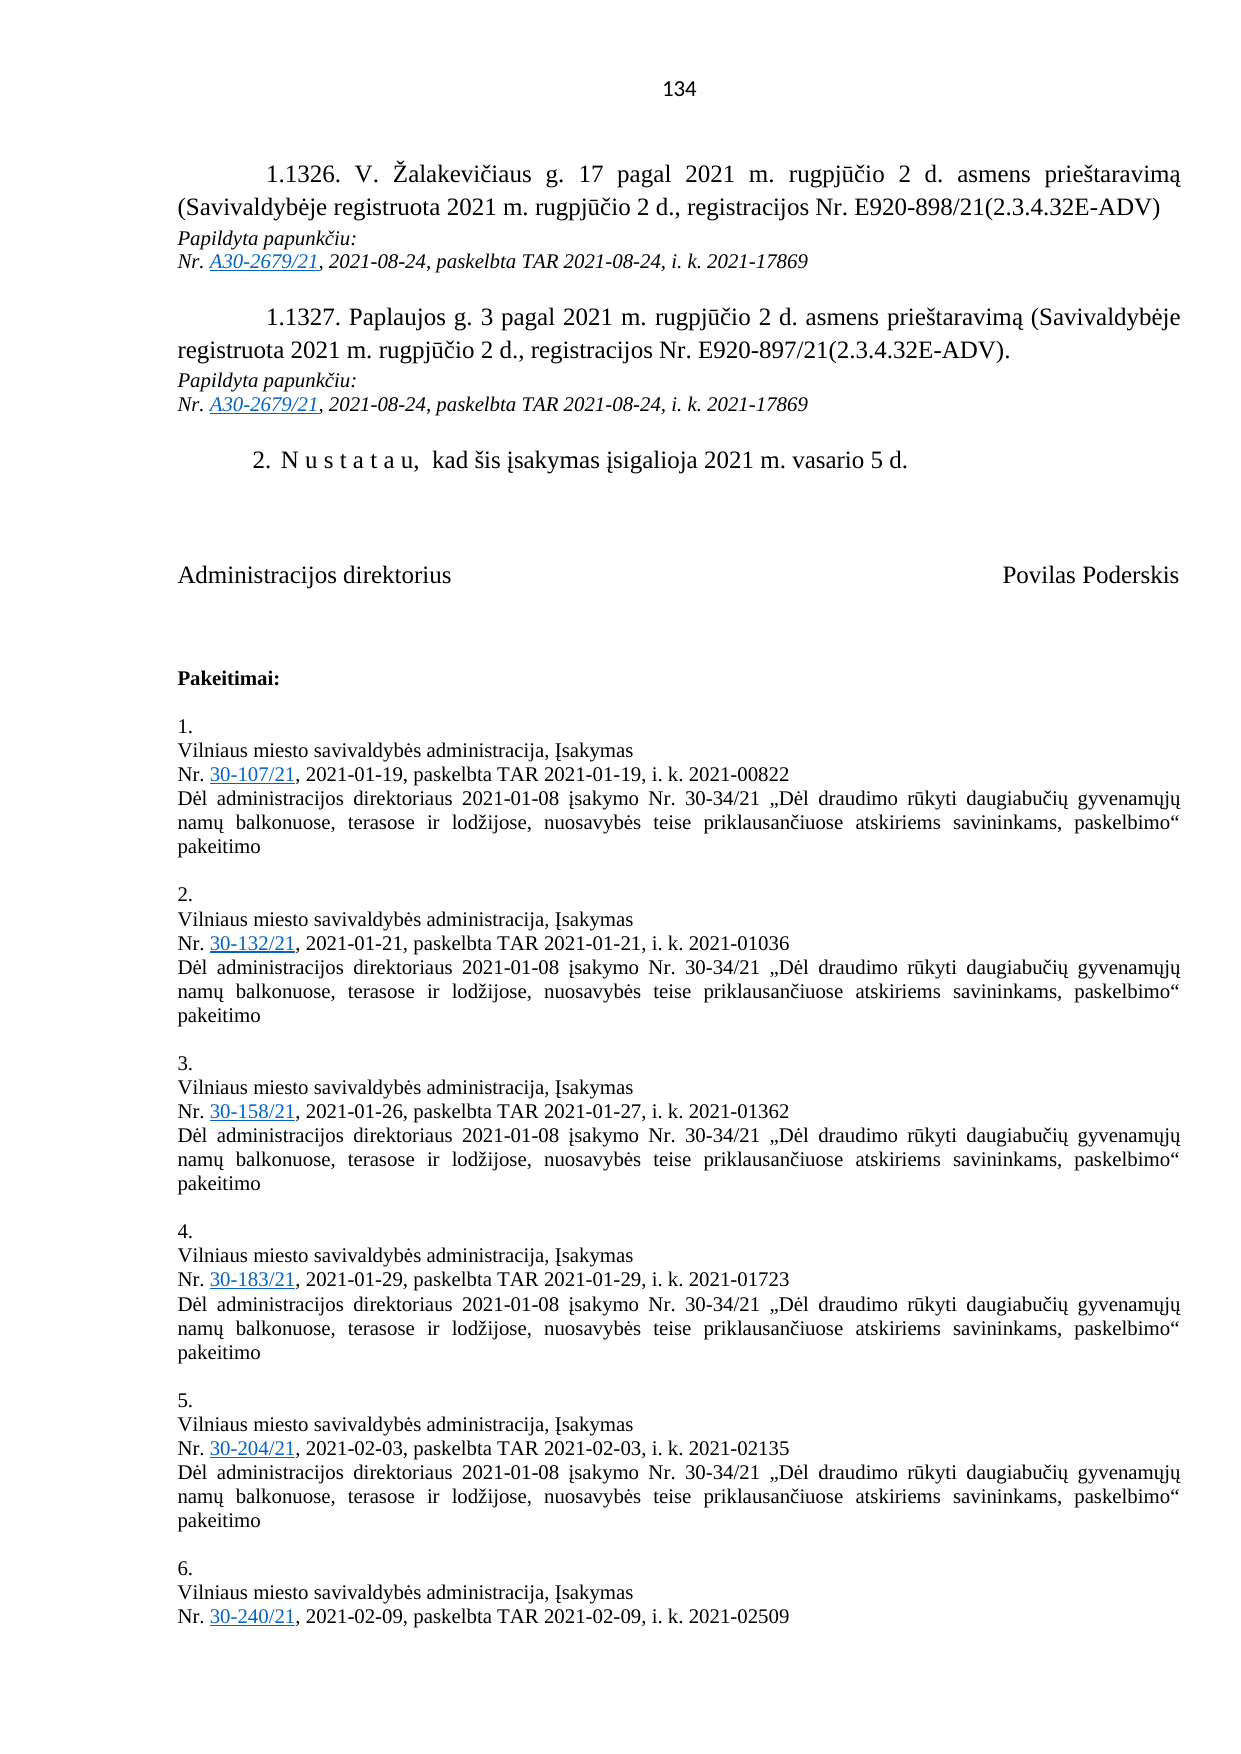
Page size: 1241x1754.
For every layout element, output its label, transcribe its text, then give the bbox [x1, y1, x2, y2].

text Vilniaus miesto savivaldybės administracija, Įsakymas [177, 1412, 1181, 1436]
text 5. [177, 1388, 1181, 1412]
text Vilniaus miesto savivaldybės administracija, Įsakymas [177, 738, 1181, 762]
text Dėl administracijos direktoriaus 2021-01-08 įsakymo Nr. 30-34/21 „Dėl draudimo rūkyti daugiabučių gyvenamųjų namų balkonuose, terasose ir lodžijose, nuosavybės teise priklausančiuose atskiriems savininkams, paskelbimo“ pakeitimo [177, 1291, 1181, 1364]
text Nr. A30-2679/21, 2021-08-24, paskelbta TAR 2021-08-24, i. k. 2021-17869 [177, 249, 1181, 273]
text Nr. 30-107/21, 2021-01-19, paskelbta TAR 2021-01-19, i. k. 2021-00822 [177, 762, 1181, 786]
text 1.1327. Paplaujos g. 3 pagal 2021 m. rugpjūčio 2 d. asmens prieštaravimą (Savivaldybėje registruota 2021 m. rugpjūčio 2 d., registracijos Nr. E920-897/21(2.3.4.32E-ADV). [177, 302, 1181, 364]
text Nr. 30-158/21, 2021-01-26, paskelbta TAR 2021-01-27, i. k. 2021-01362 [177, 1099, 1181, 1123]
text Vilniaus miesto savivaldybės administracija, Įsakymas [177, 906, 1181, 931]
text Administracijos direktorius Povilas Poderskis [177, 560, 1181, 589]
text Nr. A30-2679/21, 2021-08-24, paskelbta TAR 2021-08-24, i. k. 2021-17869 [177, 392, 1181, 416]
text Dėl administracijos direktoriaus 2021-01-08 įsakymo Nr. 30-34/21 „Dėl draudimo rūkyti daugiabučių gyvenamųjų namų balkonuose, terasose ir lodžijose, nuosavybės teise priklausančiuose atskiriems savininkams, paskelbimo“ pakeitimo [177, 1123, 1181, 1195]
text Papildyta papunkčiu: [177, 368, 1181, 392]
text 6. [177, 1556, 1181, 1580]
text Vilniaus miesto savivaldybės administracija, Įsakymas [177, 1075, 1181, 1099]
text Vilniaus miesto savivaldybės administracija, Įsakymas [177, 1243, 1181, 1267]
text Dėl administracijos direktoriaus 2021-01-08 įsakymo Nr. 30-34/21 „Dėl draudimo rūkyti daugiabučių gyvenamųjų namų balkonuose, terasose ir lodžijose, nuosavybės teise priklausančiuose atskiriems savininkams, paskelbimo“ pakeitimo [177, 1460, 1181, 1532]
text 1.1326. V. Žalakevičiaus g. 17 pagal 2021 m. rugpjūčio 2 d. asmens prieštaravimą (Savivaldybėje registruota 2021 m. rugpjūčio 2 d., registracijos Nr. E920-898/21(2.3.4.32E-ADV) [177, 159, 1181, 221]
text 1. [177, 714, 1181, 738]
text Pakeitimai: [177, 666, 1181, 690]
text Vilniaus miesto savivaldybės administracija, Įsakymas [177, 1580, 1181, 1604]
text Nr. 30-204/21, 2021-02-03, paskelbta TAR 2021-02-03, i. k. 2021-02135 [177, 1436, 1181, 1460]
text Nr. 30-240/21, 2021-02-09, paskelbta TAR 2021-02-09, i. k. 2021-02509 [177, 1604, 1181, 1628]
text 3. [177, 1051, 1181, 1075]
text Nr. 30-132/21, 2021-01-21, paskelbta TAR 2021-01-21, i. k. 2021-01036 [177, 931, 1181, 954]
text Dėl administracijos direktoriaus 2021-01-08 įsakymo Nr. 30-34/21 „Dėl draudimo rūkyti daugiabučių gyvenamųjų namų balkonuose, terasose ir lodžijose, nuosavybės teise priklausančiuose atskiriems savininkams, paskelbimo“ pakeitimo [177, 786, 1181, 858]
text 4. [177, 1219, 1181, 1243]
text Nr. 30-183/21, 2021-01-29, paskelbta TAR 2021-01-29, i. k. 2021-01723 [177, 1267, 1181, 1291]
text 2. N u s t a t a u, kad šis įsakymas įsigalioja 2021 m. vasario 5 d. [177, 445, 1181, 474]
text Dėl administracijos direktoriaus 2021-01-08 įsakymo Nr. 30-34/21 „Dėl draudimo rūkyti daugiabučių gyvenamųjų namų balkonuose, terasose ir lodžijose, nuosavybės teise priklausančiuose atskiriems savininkams, paskelbimo“ pakeitimo [177, 954, 1181, 1027]
text 2. [177, 882, 1181, 906]
text Papildyta papunkčiu: [177, 225, 1181, 249]
